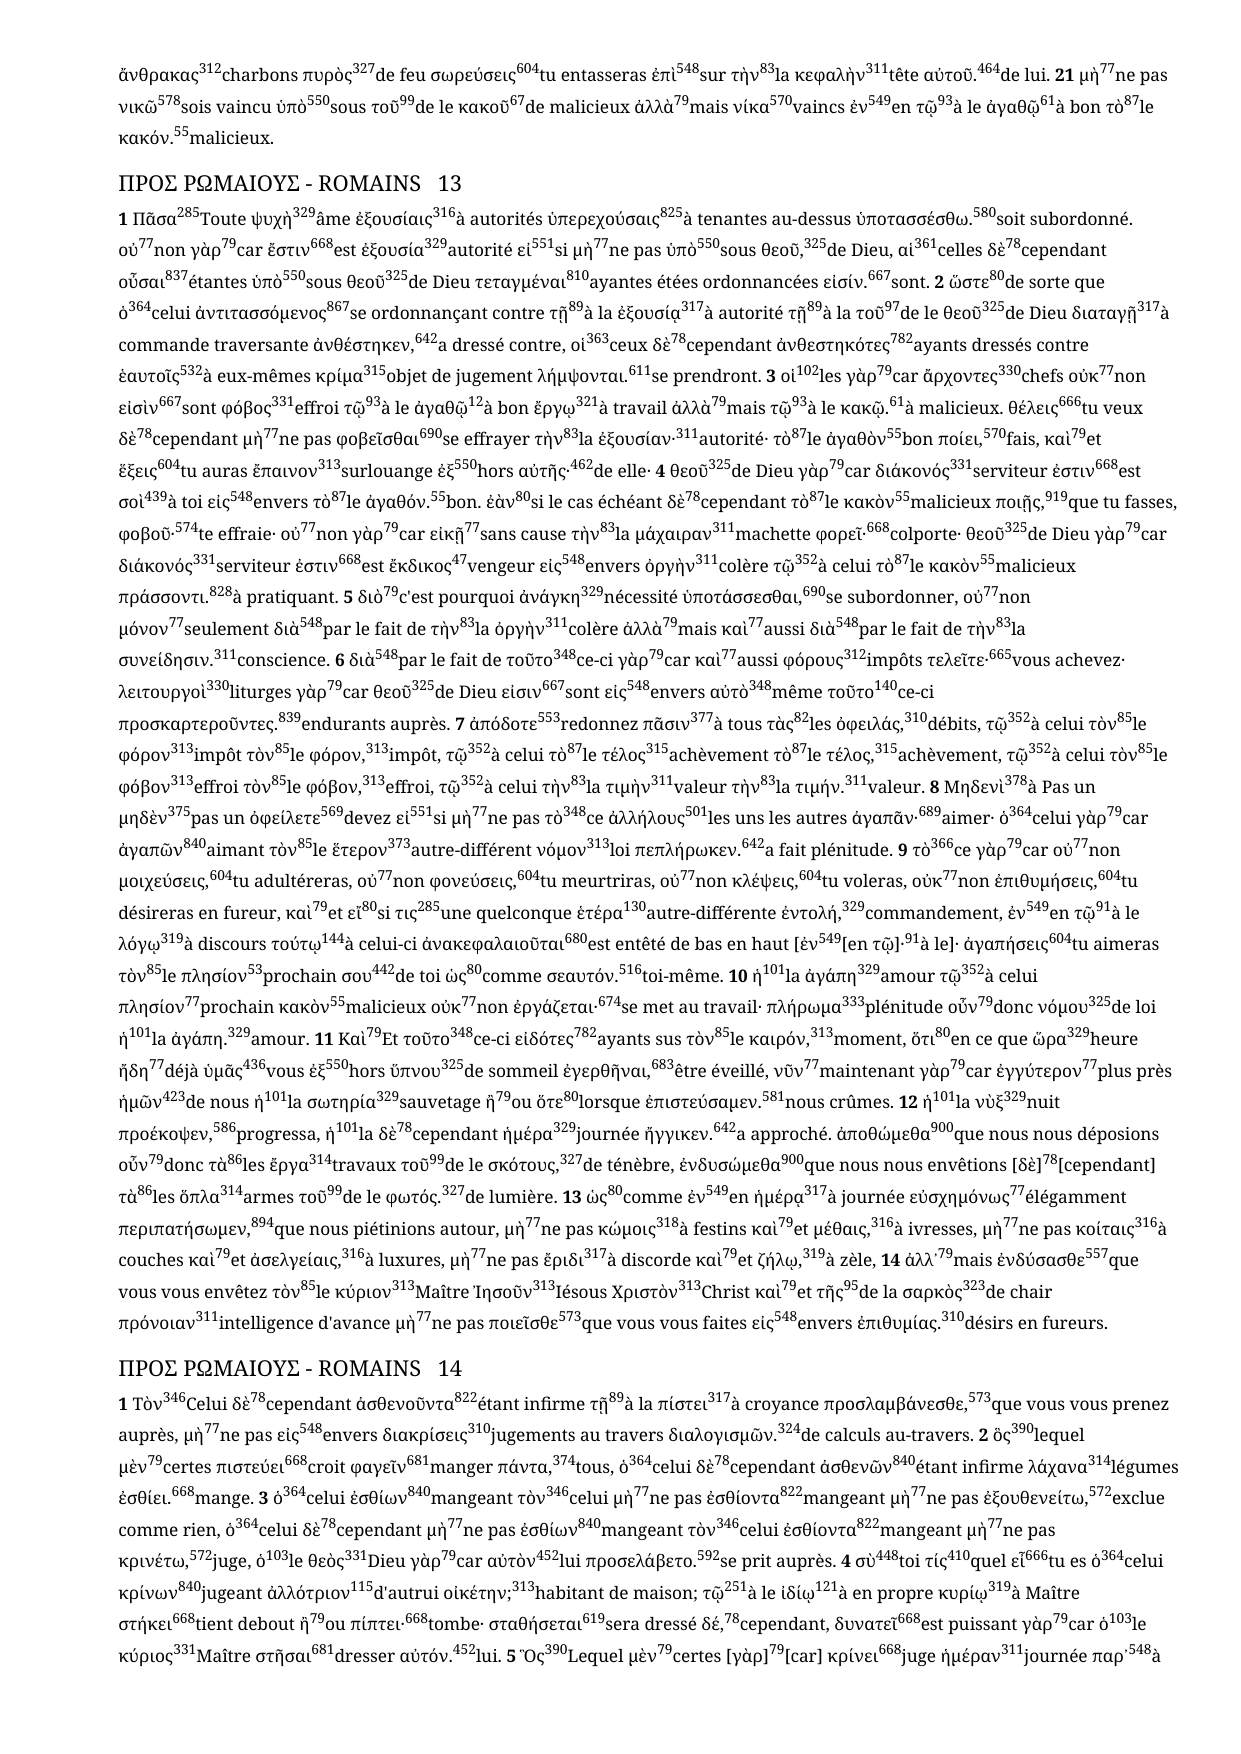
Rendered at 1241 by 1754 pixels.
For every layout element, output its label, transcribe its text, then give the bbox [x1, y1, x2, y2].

text 1 Πᾶσα285Toute ψυχὴ329âme ἐξουσίαις316à autorités ὑπερεχούσαις825à tenantes au-dessus ὑποτασσέσθω.580soit subordonné. οὐ77non γὰρ79car ἔστιν668est ἐξουσία329autorité εἰ551si μὴ77ne pas ὑπὸ550sous θεοῦ,325de Dieu, αἱ361celles δὲ78cependant οὖσαι837étantes ὑπὸ550sous θεοῦ325de Dieu τεταγμέναι810ayantes étées ordonnancées εἰσίν.667sont. 2 ὥστε80de sorte que ὁ364celui ἀντιτασσόμενος867se ordonnançant contre τῇ89à la ἐξουσίᾳ317à autorité τῇ89à la τοῦ97de le θεοῦ325de Dieu διαταγῇ317à commande traversante ἀνθέστηκεν,642a dressé contre, οἱ363ceux δὲ78cependant ἀνθεστηκότες782ayants dressés contre ἑαυτοῖς532à eux-mêmes κρίμα315objet de jugement λήμψονται.611se prendront. 3 οἱ102les γὰρ79car ἄρχοντες330chefs οὐκ77non εἰσὶν667sont φόβος331effroi τῷ93à le ἀγαθῷ12à bon ἔργῳ321à travail ἀλλὰ79mais τῷ93à le κακῷ.61à malicieux. θέλεις666tu veux δὲ78cependant μὴ77ne pas φοβεῖσθαι690se effrayer τὴν83la ἐξουσίαν·311autorité· τὸ87le ἀγαθὸν55bon ποίει,570fais, καὶ79et ἕξεις604tu auras ἔπαινον313surlouange ἐξ550hors αὐτῆς·462de elle· 4 θεοῦ325de Dieu γὰρ79car διάκονός331serviteur ἐστιν668est σοὶ439à toi εἰς548envers τὸ87le ἀγαθόν.55bon. ἐὰν80si le cas échéant δὲ78cependant τὸ87le κακὸν55malicieux ποιῇς,919que tu fasses, φοβοῦ·574te effraie· οὐ77non γὰρ79car εἰκῇ77sans cause τὴν83la μάχαιραν311machette φορεῖ·668colporte· θεοῦ325de Dieu γὰρ79car διάκονός331serviteur ἐστιν668est ἔκδικος47vengeur εἰς548envers ὀργὴν311colère τῷ352à celui τὸ87le κακὸν55malicieux πράσσοντι.828à pratiquant. 5 διὸ79c'est pourquoi ἀνάγκη329nécessité ὑποτάσσεσθαι,690se subordonner, οὐ77non μόνον77seulement διὰ548par le fait de τὴν83la ὀργὴν311colère ἀλλὰ79mais καὶ77aussi διὰ548par le fait de τὴν83la συνείδησιν.311conscience. 6 διὰ548par le fait de τοῦτο348ce-ci γὰρ79car καὶ77aussi φόρους312impôts τελεῖτε·665vous achevez· λειτουργοὶ330liturges γὰρ79car θεοῦ325de Dieu εἰσιν667sont εἰς548envers αὐτὸ348même τοῦτο140ce-ci προσκαρτεροῦντες.839endurants auprès. 7 ἀπόδοτε553redonnez πᾶσιν377à tous τὰς82les ὀφειλάς,310débits, τῷ352à celui τὸν85le φόρον313impôt τὸν85le φόρον,313impôt, τῷ352à celui τὸ87le τέλος315achèvement τὸ87le τέλος,315achèvement, τῷ352à celui τὸν85le φόβον313effroi τὸν85le φόβον,313effroi, τῷ352à celui τὴν83la τιμὴν311valeur τὴν83la τιμήν.311valeur. 8 Μηδενὶ378à Pas un μηδὲν375pas un ὀφείλετε569devez εἰ551si μὴ77ne pas τὸ348ce ἀλλήλους501les uns les autres ἀγαπᾶν·689aimer· ὁ364celui γὰρ79car ἀγαπῶν840aimant τὸν85le ἕτερον373autre-différent νόμον313loi πεπλήρωκεν.642a fait plénitude. 9 τὸ366ce γὰρ79car οὐ77non μοιχεύσεις,604tu adultéreras, οὐ77non φονεύσεις,604tu meurtriras, οὐ77non κλέψεις,604tu voleras, οὐκ77non ἐπιθυμήσεις,604tu désireras en fureur, καὶ79et εἴ80si τις285une quelconque ἑτέρα130autre-différente ἐντολή,329commandement, ἐν549en τῷ91à le λόγῳ319à discours τούτῳ144à celui-ci ἀνακεφαλαιοῦται680est entêté de bas en haut [ἐν549[en τῷ]·91à le]· ἀγαπήσεις604tu aimeras τὸν85le πλησίον53prochain σου442de toi ὡς80comme σεαυτόν.516toi-même. 10 ἡ101la ἀγάπη329amour τῷ352à celui πλησίον77prochain κακὸν55malicieux οὐκ77non ἐργάζεται·674se met au travail· πλήρωμα333plénitude οὖν79donc νόμου325de loi ἡ101la ἀγάπη.329amour. 11 Καὶ79Et τοῦτο348ce-ci εἰδότες782ayants sus τὸν85le καιρόν,313moment, ὅτι80en ce que ὥρα329heure ἤδη77déjà ὑμᾶς436vous ἐξ550hors ὕπνου325de sommeil ἐγερθῆναι,683être éveillé, νῦν77maintenant γὰρ79car ἐγγύτερον77plus près ἡμῶν423de nous ἡ101la σωτηρία329sauvetage ἢ79ou ὅτε80lorsque ἐπιστεύσαμεν.581nous crûmes. 12 ἡ101la νὺξ329nuit προέκοψεν,586progressa, ἡ101la δὲ78cependant ἡμέρα329journée ἤγγικεν.642a approché. ἀποθώμεθα900que nous nous déposions οὖν79donc τὰ86les ἔργα314travaux τοῦ99de le σκότους,327de ténèbre, ἐνδυσώμεθα900que nous nous envêtions [δὲ]78[cependant] τὰ86les ὅπλα314armes τοῦ99de le φωτός.327de lumière. 13 ὡς80comme ἐν549en ἡμέρᾳ317à journée εὐσχημόνως77élégamment περιπατήσωμεν,894que nous piétinions autour, μὴ77ne pas κώμοις318à festins καὶ79et μέθαις,316à ivresses, μὴ77ne pas κοίταις316à couches καὶ79et ἀσελγείαις,316à luxures, μὴ77ne pas ἔριδι317à discorde καὶ79et ζήλῳ,319à zèle, 14 ἀλλ᾽79mais ἐνδύσασθε557que vous vous envêtez τὸν85le κύριον313Maître Ἰησοῦν313Iésous Χριστὸν313Christ καὶ79et τῆς95de la σαρκὸς323de chair πρόνοιαν311intelligence d'avance μὴ77ne pas ποιεῖσθε573que vous vous faites εἰς548envers ἐπιθυμίας.310désirs en fureurs. [118, 202, 1181, 1335]
text 1 Τὸν346Celui δὲ78cependant ἀσθενοῦντα822étant infirme τῇ89à la πίστει317à croyance προσλαμβάνεσθε,573que vous vous prenez auprès, μὴ77ne pas εἰς548envers διακρίσεις310jugements au travers διαλογισμῶν.324de calculs au-travers. 2 ὃς390lequel μὲν79certes πιστεύει668croit φαγεῖν681manger πάντα,374tous, ὁ364celui δὲ78cependant ἀσθενῶν840étant infirme λάχανα314légumes ἐσθίει.668mange. 3 ὁ364celui ἐσθίων840mangeant τὸν346celui μὴ77ne pas ἐσθίοντα822mangeant μὴ77ne pas ἐξουθενείτω,572exclue comme rien, ὁ364celui δὲ78cependant μὴ77ne pas ἐσθίων840mangeant τὸν346celui ἐσθίοντα822mangeant μὴ77ne pas κρινέτω,572juge, ὁ103le θεὸς331Dieu γὰρ79car αὐτὸν452lui προσελάβετο.592se prit auprès. 4 σὺ448toi τίς410quel εἶ666tu es ὁ364celui κρίνων840jugeant ἀλλότριον115d'autrui οἰκέτην;313habitant de maison; τῷ251à le ἰδίῳ121à en propre κυρίῳ319à Maître στήκει668tient debout ἢ79ou πίπτει·668tombe· σταθήσεται619sera dressé δέ,78cependant, δυνατεῖ668est puissant γὰρ79car ὁ103le κύριος331Maître στῆσαι681dresser αὐτόν.452lui. 5 Ὃς390Lequel μὲν79certes [γὰρ]79[car] κρίνει668juge ἡμέραν311journée παρ᾽548à côté ἡμέραν,311journée, ὃς390lequel δὲ78cependant κρίνει668juge πᾶσαν267toute ἡμέραν·311journée· ἕκαστος390chacun ἐν549en τῷ251à le ἰδίῳ121à en propre νοῒ319à intellect πληροφορείσθω.580soit colporté à plénitude. 6 ὁ364celui φρονῶν840pensant τὴν83la ἡμέραν311journée κυρίῳ319à Maître φρονεῖ·668pense· καὶ79et ὁ364celui ἐσθίων840mangeant κυρίῳ319à Maître ἐσθίει,668mange, εὐχαριστεῖ668rend grâce γὰρ79car τῷ91à le θεῷ·319à Dieu· καὶ79et ὁ364celui μὴ77ne pas ἐσθίων840mangeant κυρίῳ319à Maître οὐκ77non ἐσθίει668mange καὶ79et εὐχαριστεῖ668rend grâce τῷ91à le θεῷ.319à Dieu. 7 οὐδεὶς390aucun γὰρ79car ἡμῶν423de nous ἑαυτῷ533à lui-même ζῇ668vit καὶ79et οὐδεὶς390aucun ἑαυτῷ533à lui-même ἀποθνῄσκει·668meurt loin· 8 ἐάν80si le cas échéant τε79en outre γὰρ79car ζῶμεν,916que nous vivions, τῷ91à le κυρίῳ319à Maître ζῶμεν,663nous vivons, ἐάν80si le cas échéant τε79en outre ἀποθνῄσκωμεν,916que nous mourions loin, τῷ91à le κυρίῳ319à Maître ἀποθνῄσκομεν.663nous mourons loin. ἐάν80si le cas échéant τε79en outre οὖν79donc ζῶμεν916que nous vivions ἐάν80si le cas échéant τε79en outre ἀποθνῄσκωμεν,916que nous mourions loin, τοῦ97de le κυρίου325de Maître ἐσμέν.663nous sommes. 9 εἰς548envers τοῦτο348ce-ci γὰρ79car Χριστὸς331Christ ἀπέθανεν586mourut loin καὶ79et ἔζησεν,586vécut, ἵνα80afin que καὶ79et νεκρῶν64de morts καὶ79et ζώντων833de vivants κυριεύσῃ.899que maîtrise. 10 Σὺ448Toi δὲ78cependant τί399quel κρίνεις666tu juges τὸν85le ἀδελφόν313frère σου;442de toi; ἢ79ou καὶ77aussi σὺ448toi τί399quel ἐξουθενεῖς666tu exclus comme rien τὸν85le ἀδελφόν313frère σου;442de toi; πάντες389tous γὰρ79car παραστησόμεθα607nous nous dresserons à côté τῷ93à le βήματι321à estrade τοῦ97de le θεοῦ,325de Dieu, 11 γέγραπται654a été graphé γάρ·79car· ζῶ664je vis ἐγώ,431moi, λέγει668dit κύριος,331Maître, ὅτι80en ce que ἐμοὶ420à moi κάμψει606fléchira πᾶν289tout γόνυ333genou καὶ79et πᾶσα285toute γλῶσσα329langue ἐξομολογήσεται612se avouera à l'excès τῷ91à le θεῷ.319à Dieu. 12 ἄρα77par conséquent [οὖν]79[donc] ἕκαστος390chacun ἡμῶν423de nous περὶ550autour ἑαυτοῦ537de lui-même λόγον313discours δώσει606donnera [τῷ91[à le θεῷ].319à Dieu]. 13 Μηκέτι77Ne pas plus οὖν79donc ἀλλήλους501les uns les autres κρίνωμεν·916que nous jugions· ἀλλὰ79mais τοῦτο348ce-ci κρίνατε553jugez μᾶλλον,77davantage, τὸ348ce μὴ77ne pas τιθέναι689poser πρόσκομμα315achoppement τῷ251à le ἀδελφῷ319à frère ἢ79ou σκάνδαλον.315scandale. 14 οἶδα638j'ai su καὶ79et πέπεισμαι650j'ai été persuadé ἐν549en κυρίῳ319à Maître Ἰησοῦ319à Iésous ὅτι80en ce que οὐδὲν392aucun κοινὸν49commun δι᾽550par ἑαυτοῦ,539de lui-même, εἰ551si μὴ77ne pas τῷ352à celui λογιζομένῳ855à se calculant τι375un quelconque κοινὸν49commun εἶναι,689être, ἐκείνῳ352à celui-là κοινόν.49commun. 15 εἰ80si γὰρ79car διὰ548par le fait de βρῶμα315aliment ὁ103le ἀδελφός331frère σου442de toi λυπεῖται,680est attristé, οὐκέτι77non plus κατὰ548selon ἀγάπην311amour περιπατεῖς·666tu piétines autour· μὴ77ne pas τῷ93à le βρώματί321à aliment σου442de toi ἐκεῖνον346celui-là ἀπόλλυε570perds au loin ὑπὲρ550au-dessus οὗ492de lequel Χριστὸς331Christ ἀπέθανεν.586mourut loin. 16 μὴ77ne pas βλασφημείσθω580soit blasphémé οὖν79donc ὑμῶν441de vous τὸ87le ἀγαθόν.55bon. 17 οὐ77non γάρ79car ἐστιν668est ἡ101la βασιλεία329royauté τοῦ97de le θεοῦ325de Dieu βρῶσις329consommation καὶ79et πόσις329boisson ἀλλὰ79mais δικαιοσύνη329justice καὶ79et εἰρήνη329paix καὶ79et χαρὰ329joie ἐν549en πνεύματι321à souffle ἁγίῳ·12à saint· 18 ὁ364celui γὰρ79car ἐν549en τούτῳ354à ce-ci δουλεύων840étant esclave τῷ91à le Χριστῷ319à Christ εὐάρεστος47bien agréable τῷ91à le θεῷ319à Dieu καὶ79et δόκιμος47approuvé τοῖς90à les ἀνθρώποις.318à êtres humains. 19 Ἄρα77Par conséquent οὖν79donc τὰ347ces τῆς95de la εἰρήνης323de paix διώκωμεν916que nous poursuivions καὶ79et τὰ347ces τῆς95de la οἰκοδομῆς323de édification en maison τῆς356de celle εἰς548envers ἀλλήλους.501les uns les autres. 20 μὴ77ne pas ἕνεκεν552à cause βρώματος327de aliment κατάλυε570délie vers le bas τὸ87le ἔργον315travail τοῦ97de le θεοῦ.325de Dieu. πάντα391tous μὲν77certes καθαρά,48purs, ἀλλὰ79mais κακὸν49malicieux τῷ91à le ἀνθρώπῳ319à être humain τῷ352à celui διὰ550par προσκόμματος327de achoppement ἐσθίοντι.828à mangeant. 21 καλὸν49beau τὸ366ce μὴ77ne pas φαγεῖν681manger κρέα314viandes μηδὲ79ni cependant πιεῖν681boire οἶνον313vin μηδὲ79ni cependant ἐν549en ᾧ488à lequel ὁ103le ἀδελφός331frère σου442de toi προσκόπτει668achoppe ἢ79ou σκανδαλίζεται,680est scandalisé, ἢ79ou ἀσθενεῖ·668est infirme· 22 σὺ448toi πίστιν311croyance [ἣν]478[laquelle] ἔχεις666tu as κατὰ548selon σεαυτὸν516toi-même ἔχε570aie ἐνώπιον552en devant τοῦ97de le θεοῦ.325de Dieu. μακάριος47bienheureux ὁ364celui μὴ77ne pas κρίνων840jugeant ἑαυτὸν528lui-même ἐν549en ᾧ488à lequel δοκιμάζει·668éprouve· 23 ὁ364celui δὲ78cependant διακρινόμενος867se jugeant à travers ἐὰν80si le cas échéant φάγῃ899que mange κατακέκριται,654a été condamné, ὅτι80en ce que οὐκ77non ἐκ550hors πίστεως·323de croyance· πᾶν392tout δὲ78cependant ὃ500lequel οὐκ77non ἐκ550hors πίστεως323de croyance ἁμαρτία329faute ἐστίν.668est. [118, 1387, 1181, 1667]
text ΠΡΟΣ ΡΩΜΑΙΟΥΣ - ROMAINS 13 [118, 168, 1181, 198]
text ΠΡΟΣ ΡΩΜΑΙΟΥΣ - ROMAINS 14 [118, 1353, 1181, 1383]
